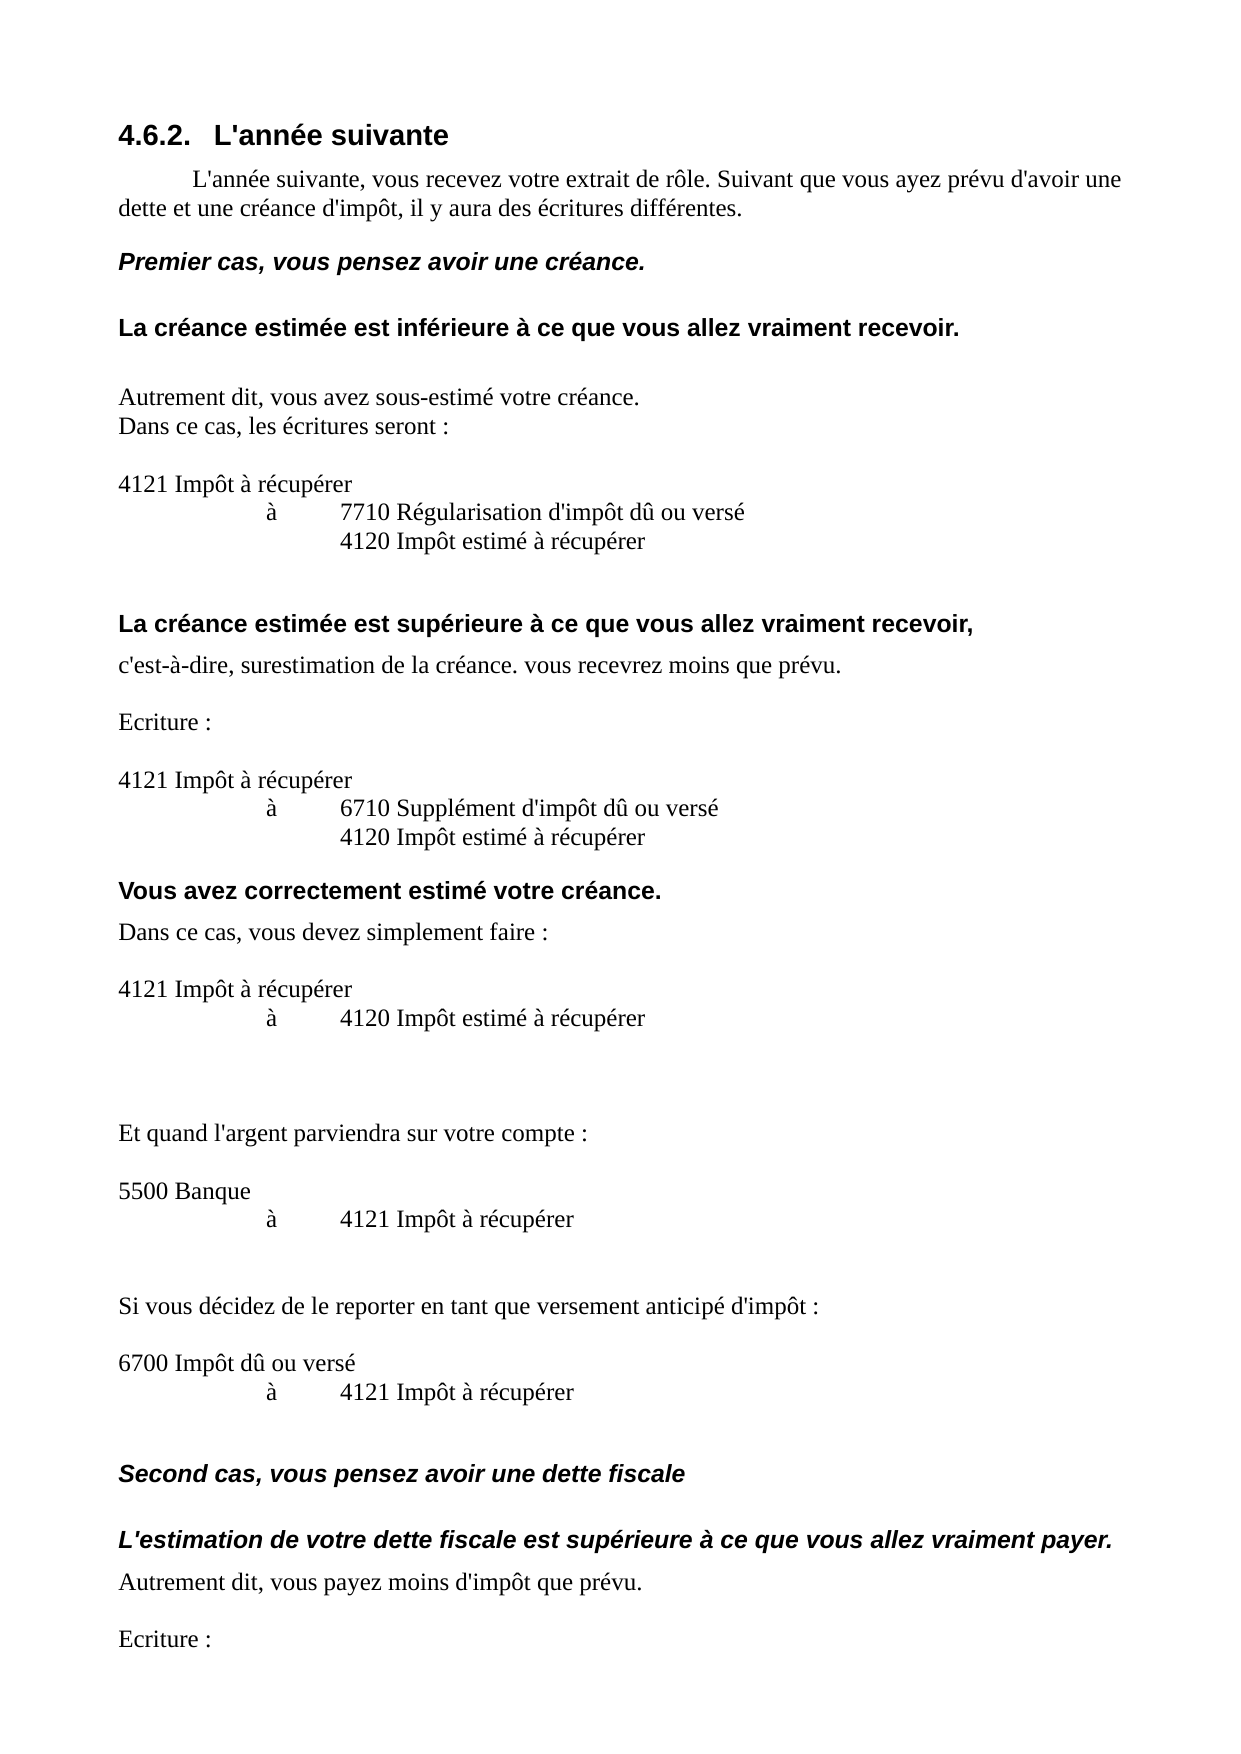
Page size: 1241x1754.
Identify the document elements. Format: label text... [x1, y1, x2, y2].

text c'est-à-dire, surestimation de la créance. vous recevrez moins que prévu. [118, 650, 1122, 678]
subtitle Premier cas, vous pensez avoir une créance. [118, 247, 1122, 275]
text à 4120 Impôt estimé à récupérer [118, 1003, 1122, 1032]
text 6700 Impôt dû ou versé [118, 1348, 1122, 1377]
text 4120 Impôt estimé à récupérer [118, 526, 1122, 555]
text L'année suivante, vous recevez votre extrait de rôle. Suivant que vous ayez prévu d'avoir une dette et une créance d'impôt, il y aura des écritures différentes. [118, 164, 1122, 222]
subtitle La créance estimée est supérieure à ce que vous allez vraiment recevoir, [118, 609, 1122, 637]
text Ecriture : [118, 1624, 1122, 1653]
text à 4121 Impôt à récupérer [118, 1204, 1122, 1233]
subtitle Second cas, vous pensez avoir une dette fiscale [118, 1459, 1122, 1488]
text Ecriture : [118, 707, 1122, 736]
text 5500 Banque [118, 1176, 1122, 1204]
text 4121 Impôt à récupérer [118, 974, 1122, 1003]
text à 4121 Impôt à récupérer [118, 1377, 1122, 1406]
text à 6710 Supplément d'impôt dû ou versé [118, 793, 1122, 822]
subtitle L'estimation de votre dette fiscale est supérieure à ce que vous allez vraiment payer. [118, 1526, 1122, 1554]
text Si vous décidez de le reporter en tant que versement anticipé d'impôt : [118, 1291, 1122, 1319]
text à 7710 Régularisation d'impôt dû ou versé [118, 497, 1122, 526]
subtitle L'année suivante [118, 118, 1122, 152]
text Autrement dit, vous payez moins d'impôt que prévu. [118, 1567, 1122, 1595]
text Dans ce cas, vous devez simplement faire : [118, 917, 1122, 946]
text 4121 Impôt à récupérer [118, 765, 1122, 793]
text Dans ce cas, les écritures seront : [118, 411, 1122, 440]
text Et quand l'argent parviendra sur votre compte : [118, 1118, 1122, 1147]
text 4121 Impôt à récupérer [118, 469, 1122, 497]
subtitle La créance estimée est inférieure à ce que vous allez vraiment recevoir. [118, 313, 1122, 341]
text Autrement dit, vous avez sous-estimé votre créance. [118, 382, 1122, 411]
subtitle Vous avez correctement estimé votre créance. [118, 876, 1122, 904]
text 4120 Impôt estimé à récupérer [118, 822, 1122, 851]
